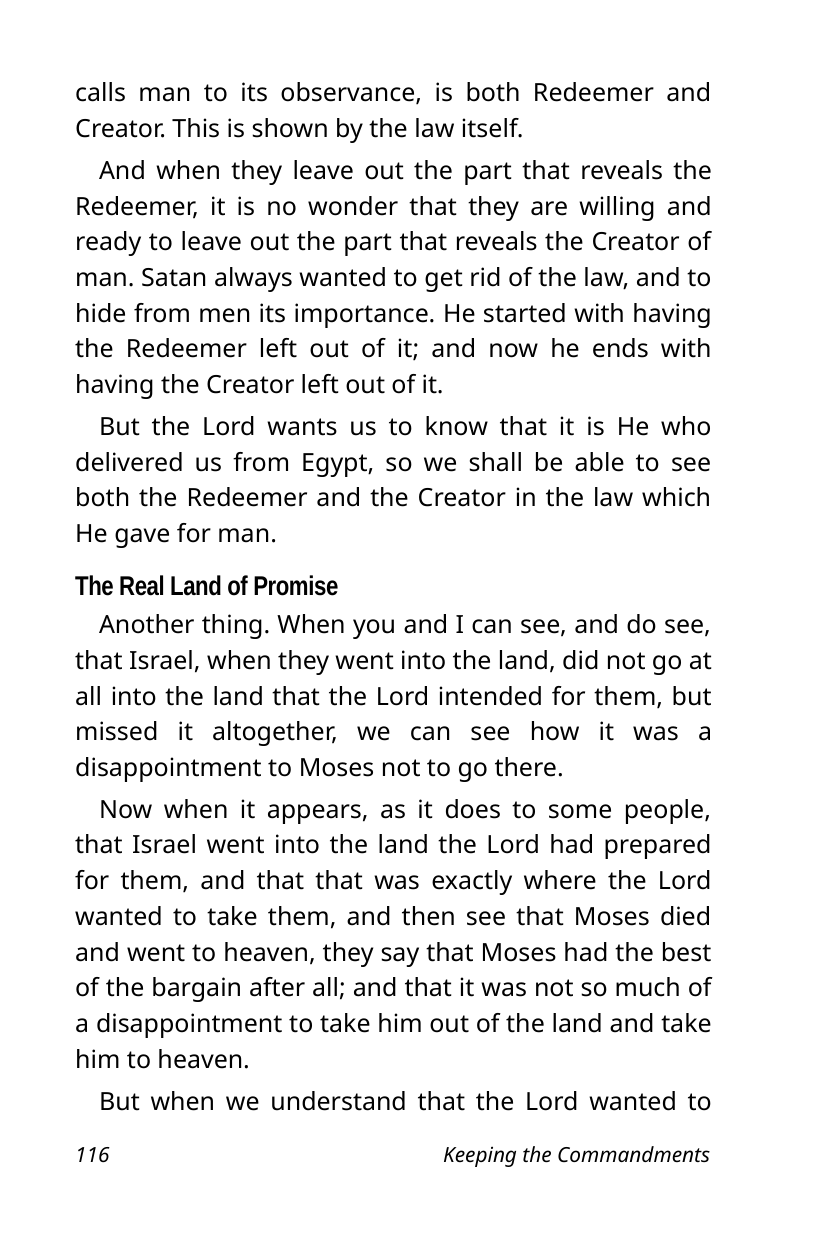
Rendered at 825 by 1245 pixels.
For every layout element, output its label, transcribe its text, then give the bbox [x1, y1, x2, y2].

text And when they leave out the part that reveals the Redeemer, it is no wonder that they are willing and ready to leave out the part that reveals the Creator of man. Satan always wanted to get rid of the law, and to hide from men its importance. He started with having the Redeemer left out of it; and now he ends with having the Creator left out of it. [75, 152, 712, 401]
subtitle The Real Land of Promise [75, 569, 712, 601]
text But when we understand that the Lord wanted to [75, 1083, 712, 1117]
text calls man to its observance, is both Redeemer and Creator. This is shown by the law itself. [75, 75, 712, 145]
text Now when it appears, as it does to some people, that Israel went into the land the Lord had prepared for them, and that that was exactly where the Lord wanted to take them, and then see that Moses died and went to heaven, they say that Moses had the best of the bargain after all; and that it was not so much of a disappointment to take him out of the land and take him to heaven. [75, 791, 712, 1076]
text Another thing. When you and I can see, and do see, that Israel, when they went into the land, did not go at all into the land that the Lord intended for them, but missed it altogether, we can see how it was a disappointment to Moses not to go there. [75, 607, 712, 784]
text But the Lord wants us to know that it is He who delivered us from Egypt, so we shall be able to see both the Redeemer and the Creator in the law which He gave for man. [75, 409, 712, 550]
